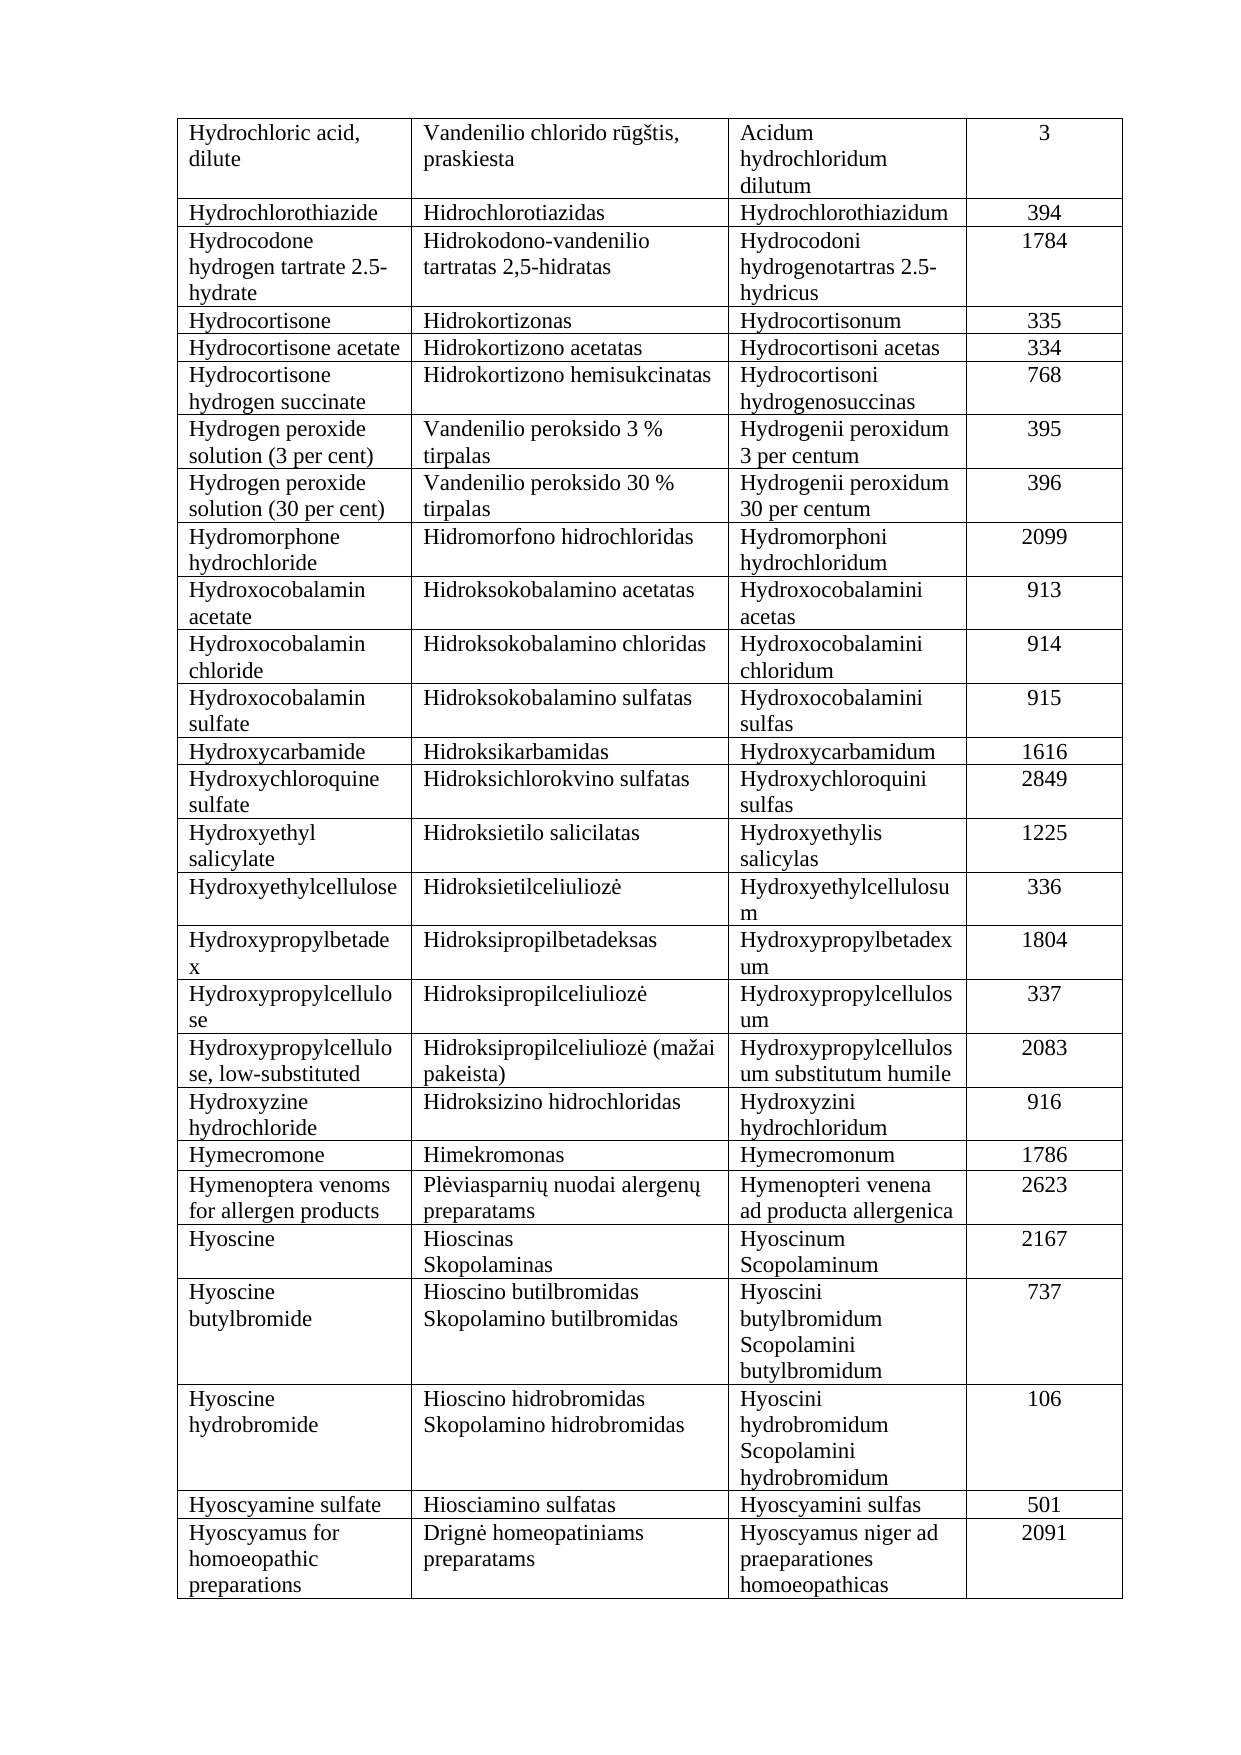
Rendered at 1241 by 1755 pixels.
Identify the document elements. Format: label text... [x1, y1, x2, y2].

table_cell 2091 [967, 1519, 1122, 1598]
table_cell Hymecromone [178, 1141, 411, 1170]
table_cell Hymecromonum [729, 1141, 966, 1170]
table_cell Hioscino butilbromidas Skopolamino butilbromidas [412, 1279, 728, 1384]
table_cell Hidroksikarbamidas [412, 738, 728, 764]
table_cell Hydroxocobalamini sulfas [729, 684, 966, 737]
table_cell Vandenilio peroksido 3 % tirpalas [412, 415, 728, 468]
table_cell Hidroksichlorokvino sulfatas [412, 765, 728, 818]
table_cell Hydromorphone hydrochloride [178, 523, 411, 576]
table_cell Acidum hydrochloridum dilutum [729, 119, 966, 198]
table_cell Hidroksipropilceliuliozė [412, 980, 728, 1033]
table_cell Hyoscinum Scopolaminum [729, 1225, 966, 1277]
table_cell Hidrochlorotiazidas [412, 199, 728, 226]
table_cell Hidroksietilo salicilatas [412, 819, 728, 872]
table_cell Hidroksizino hidrochloridas [412, 1088, 728, 1140]
table_cell Hyoscine [178, 1225, 411, 1277]
table_cell 1616 [967, 738, 1122, 764]
table_cell 336 [967, 873, 1122, 925]
table_cell Hyoscyamus niger ad praeparationes homoeopathicas [729, 1519, 966, 1598]
table_cell Hidrokortizono hemisukcinatas [412, 362, 728, 414]
table_cell Hyoscine butylbromide [178, 1279, 411, 1384]
table_cell 396 [967, 469, 1122, 522]
table_cell Hydroxocobalamin acetate [178, 577, 411, 629]
table_cell Hydroxocobalamini acetas [729, 577, 966, 629]
table_cell Vandenilio peroksido 30 % tirpalas [412, 469, 728, 522]
table_cell Hidrokortizonas [412, 307, 728, 333]
table_cell 337 [967, 980, 1122, 1033]
table_cell Hydrogenii peroxidum 3 per centum [729, 415, 966, 468]
table_cell Drignė homeopatiniams preparatams [412, 1519, 728, 1598]
table_cell Hydrogen peroxide solution (3 per cent) [178, 415, 411, 468]
table_cell Hidromorfono hidrochloridas [412, 523, 728, 576]
table_cell Hidroksokobalamino acetatas [412, 577, 728, 629]
table_cell 335 [967, 307, 1122, 333]
table_cell Himekromonas [412, 1141, 728, 1170]
table_cell 2623 [967, 1171, 1122, 1224]
table_cell Hydrocortisone acetate [178, 334, 411, 361]
table_cell Hydroxyethylcellulosum [729, 873, 966, 925]
table_cell Hydrocortisoni acetas [729, 334, 966, 361]
table_cell Hydroxyethyl salicylate [178, 819, 411, 872]
table_cell Hydroxocobalamini chloridum [729, 630, 966, 683]
table_cell Hyoscyamus for homoeopathic preparations [178, 1519, 411, 1598]
table_cell 1804 [967, 926, 1122, 979]
table_cell Hidroksipropilbetadeksas [412, 926, 728, 979]
table_cell 2167 [967, 1225, 1122, 1277]
table_cell 2099 [967, 523, 1122, 576]
table_cell Hioscinas Skopolaminas [412, 1225, 728, 1277]
table_cell Vandenilio chlorido rūgštis, praskiesta [412, 119, 728, 198]
table_cell Hydroxypropylcellulosum substitutum humile [729, 1034, 966, 1087]
table_cell 1786 [967, 1141, 1122, 1170]
table_cell Hidroksipropilceliuliozė (mažai pakeista) [412, 1034, 728, 1087]
table_cell Hydroxypropylcellulose [178, 980, 411, 1033]
table_cell 916 [967, 1088, 1122, 1140]
table_cell 3 [967, 119, 1122, 198]
table_cell Hyoscine hydrobromide [178, 1385, 411, 1490]
table_cell Hyoscini butylbromidum Scopolamini butylbromidum [729, 1279, 966, 1384]
table_cell Hydroxyzine hydrochloride [178, 1088, 411, 1140]
table_cell Hydroxypropylbetadex [178, 926, 411, 979]
table_cell Hidroksietilceliuliozė [412, 873, 728, 925]
table_cell Hydroxocobalamin chloride [178, 630, 411, 683]
table_cell Hidroksokobalamino chloridas [412, 630, 728, 683]
table_cell Hydrocodone hydrogen tartrate 2.5-hydrate [178, 227, 411, 306]
table_cell 395 [967, 415, 1122, 468]
table_cell Hydrocodoni hydrogenotartras 2.5-hydricus [729, 227, 966, 306]
table_cell Hydroxocobalamin sulfate [178, 684, 411, 737]
table_cell 501 [967, 1491, 1122, 1518]
table_cell Hydroxycarbamidum [729, 738, 966, 764]
table_cell 1784 [967, 227, 1122, 306]
table_cell 334 [967, 334, 1122, 361]
table_cell Hydroxycarbamide [178, 738, 411, 764]
table_cell Hydrogen peroxide solution (30 per cent) [178, 469, 411, 522]
table_cell Hiosciamino sulfatas [412, 1491, 728, 1518]
table_cell Hydrocortisone hydrogen succinate [178, 362, 411, 414]
table_cell Hymenoptera venoms for allergen products [178, 1171, 411, 1224]
table_cell Hydrochloric acid, dilute [178, 119, 411, 198]
table_cell Hydrochlorothiazide [178, 199, 411, 226]
table_cell 737 [967, 1279, 1122, 1384]
table_cell Hydromorphoni hydrochloridum [729, 523, 966, 576]
table_cell Hydroxyethylis salicylas [729, 819, 966, 872]
table_cell Hidroksokobalamino sulfatas [412, 684, 728, 737]
table_cell Hymenopteri venena ad producta allergenica [729, 1171, 966, 1224]
table_cell 1225 [967, 819, 1122, 872]
table_cell 394 [967, 199, 1122, 226]
table_cell 914 [967, 630, 1122, 683]
table_cell Hyoscyamine sulfate [178, 1491, 411, 1518]
table_cell Hydroxypropylcellulose, low-substituted [178, 1034, 411, 1087]
table_cell Hydroxypropylbetadexum [729, 926, 966, 979]
table_cell 768 [967, 362, 1122, 414]
table_cell Hyoscyamini sulfas [729, 1491, 966, 1518]
table_cell Hydrocortisoni hydrogenosuccinas [729, 362, 966, 414]
table_cell Hydroxychloroquini sulfas [729, 765, 966, 818]
table_cell Hyoscini hydrobromidum Scopolamini hydrobromidum [729, 1385, 966, 1490]
table_cell Hydroxyzini hydrochloridum [729, 1088, 966, 1140]
table_cell Hidrokodono-vandenilio tartratas 2,5-hidratas [412, 227, 728, 306]
table_cell 106 [967, 1385, 1122, 1490]
table_cell Hioscino hidrobromidas Skopolamino hidrobromidas [412, 1385, 728, 1490]
table_cell 915 [967, 684, 1122, 737]
table_cell Hydroxypropylcellulosum [729, 980, 966, 1033]
table_cell Hydrocortisone [178, 307, 411, 333]
table_cell Plėviasparnių nuodai alergenų preparatams [412, 1171, 728, 1224]
table_cell 2849 [967, 765, 1122, 818]
table_cell Hidrokortizono acetatas [412, 334, 728, 361]
table_cell 913 [967, 577, 1122, 629]
table_cell Hydroxychloroquine sulfate [178, 765, 411, 818]
table_cell Hydrocortisonum [729, 307, 966, 333]
table_cell Hydrochlorothiazidum [729, 199, 966, 226]
table_cell 2083 [967, 1034, 1122, 1087]
table_cell Hydrogenii peroxidum 30 per centum [729, 469, 966, 522]
table_cell Hydroxyethylcellulose [178, 873, 411, 925]
